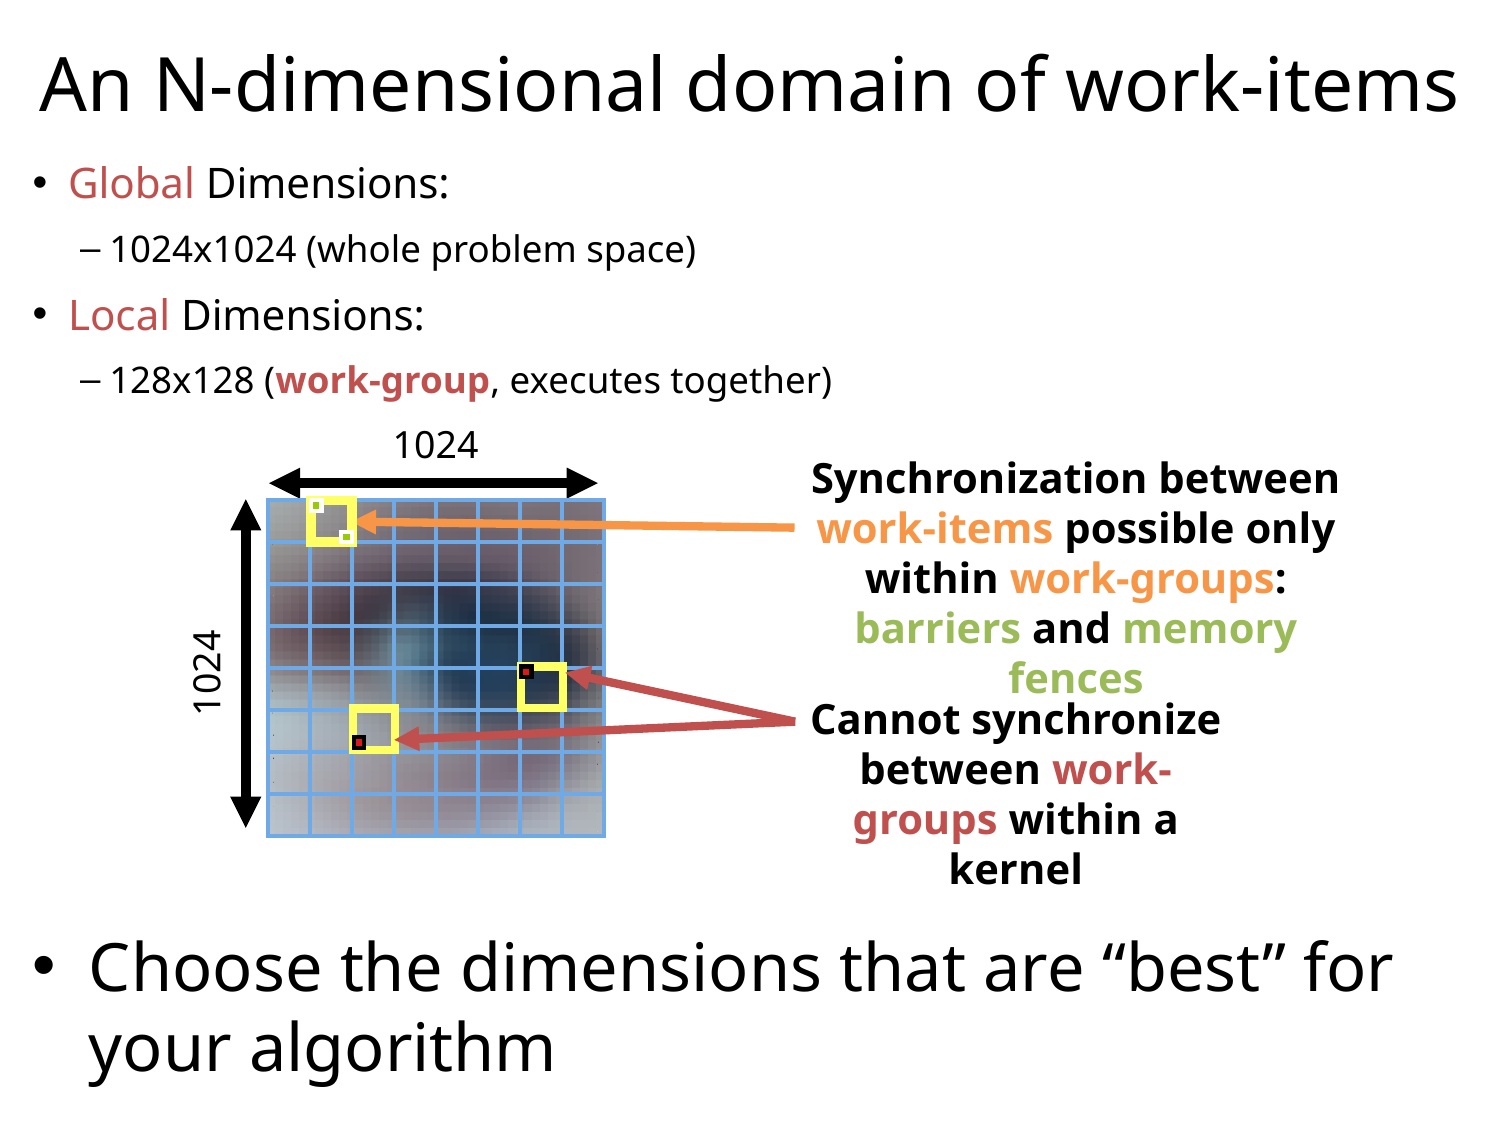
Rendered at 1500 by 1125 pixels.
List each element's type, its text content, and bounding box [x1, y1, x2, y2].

text_box [310, 500, 352, 543]
text_box Choose the dimensions that are “best” for your algorithm [17, 916, 1471, 1094]
picture [267, 499, 306, 836]
list Global Dimensions: 1024x1024 (whole problem space) Local Dimensions: 128x128 (work-group, executes together) [17, 149, 1471, 409]
text_box [357, 500, 605, 520]
text_box Cannot synchronize between work-groups within a kernel [793, 693, 1233, 894]
text_box 1024 [386, 420, 479, 466]
text_box Synchronization between work-items possible only within work-groups: barriers and memory fences [793, 452, 1353, 703]
title An N-dimensional domain of work-items [0, 2, 1500, 161]
text_box 1024 [182, 629, 229, 722]
text_box [268, 500, 605, 836]
text_box [520, 666, 559, 704]
text_box [353, 713, 391, 748]
